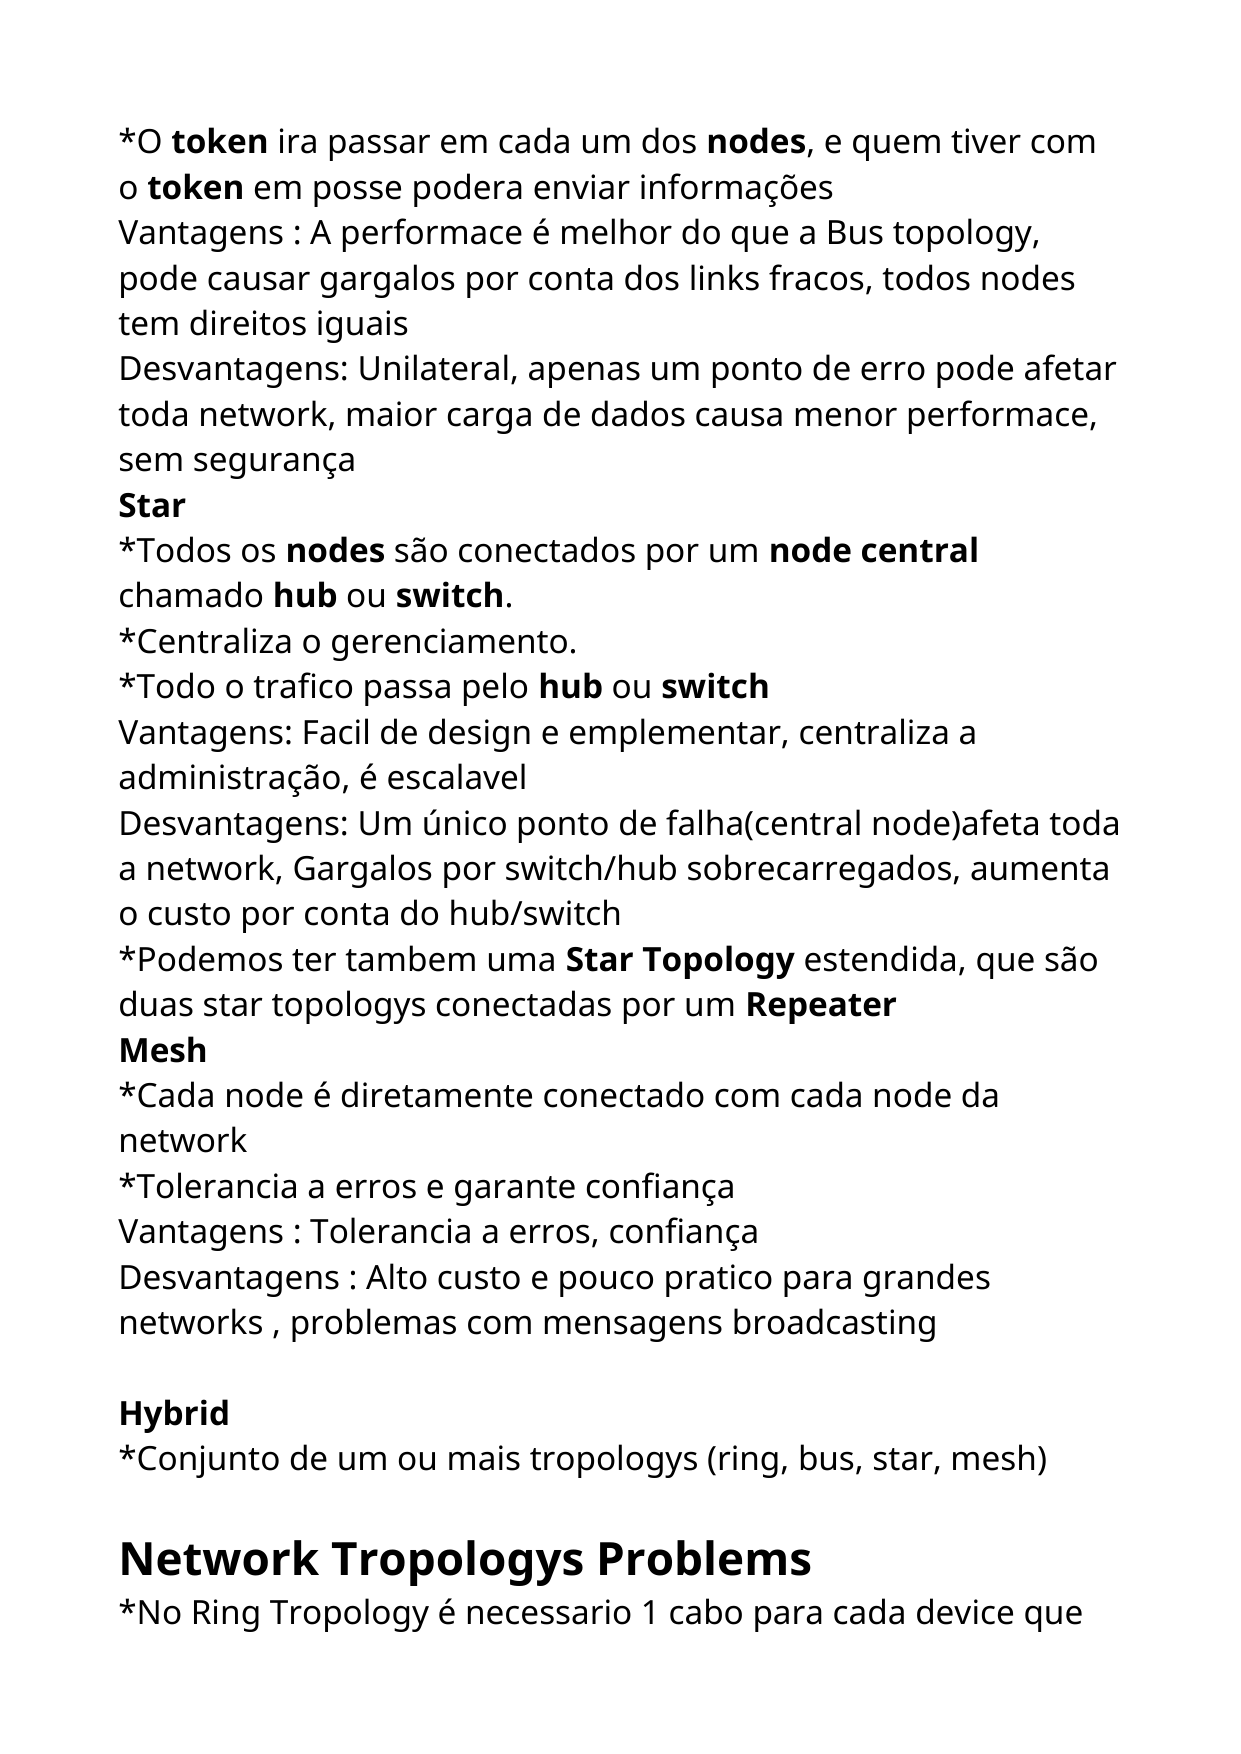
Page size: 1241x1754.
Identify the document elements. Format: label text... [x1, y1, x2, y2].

text Desvantagens: Um único ponto de falha(central node)afeta toda a network, Gargalos por switch/hub sobrecarregados, aumenta o custo por conta do hub/switch [118, 799, 1122, 936]
text Hybrid [118, 1390, 1122, 1435]
text *Conjunto de um ou mais tropologys (ring, bus, star, mesh) [118, 1435, 1122, 1481]
text *Centraliza o gerenciamento. [118, 618, 1122, 663]
text Desvantagens: Unilateral, apenas um ponto de erro pode afetar toda network, maior carga de dados causa menor performace, sem segurança [118, 345, 1122, 481]
text Vantagens: Facil de design e emplementar, centraliza a administração, é escalavel [118, 708, 1122, 799]
text *Podemos ter tambem uma Star Topology estendida, que são duas star topologys conectadas por um Repeater [118, 936, 1122, 1026]
text *Tolerancia a erros e garante confiança [118, 1163, 1122, 1208]
text Mesh [118, 1026, 1122, 1072]
text *Todo o trafico passa pelo hub ou switch [118, 663, 1122, 708]
text Vantagens : Tolerancia a erros, confiança [118, 1208, 1122, 1253]
text *O token ira passar em cada um dos nodes, e quem tiver com o token em posse podera enviar informações [118, 118, 1122, 209]
text *Todos os nodes são conectados por um node central chamado hub ou switch. [118, 527, 1122, 618]
text Desvantagens : Alto custo e pouco pratico para grandes networks , problemas com mensagens broadcasting [118, 1253, 1122, 1344]
text Vantagens : A performace é melhor do que a Bus topology, pode causar gargalos por conta dos links fracos, todos nodes tem direitos iguais [118, 209, 1122, 345]
text Network Tropologys Problems [118, 1526, 1122, 1588]
text *Cada node é diretamente conectado com cada node da network [118, 1072, 1122, 1163]
text *No Ring Tropology é necessario 1 cabo para cada device que [118, 1588, 1122, 1634]
text Star [118, 481, 1122, 527]
